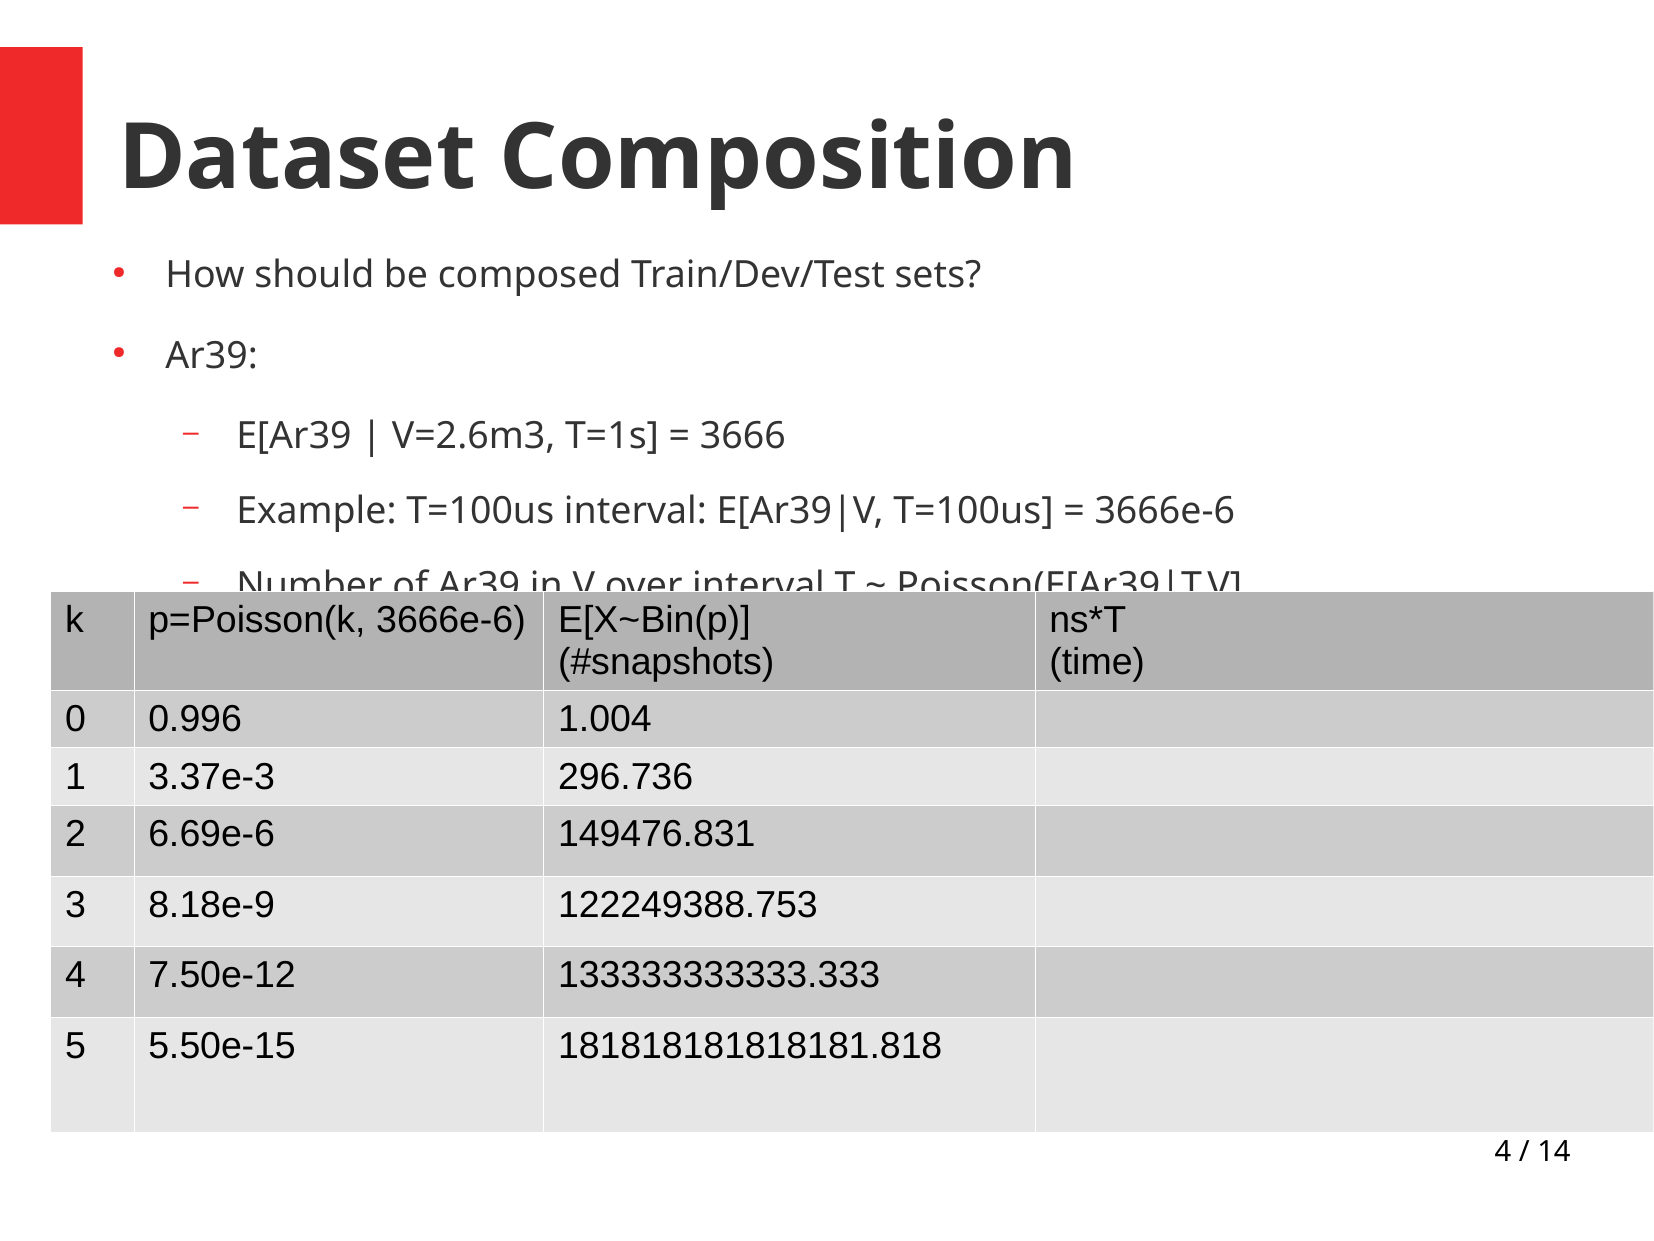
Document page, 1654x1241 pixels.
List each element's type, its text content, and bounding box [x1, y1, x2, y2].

table_cell 1 [51, 748, 134, 805]
table_cell [1036, 806, 1654, 876]
table_cell 8.18e-9 [135, 877, 543, 946]
table_cell [1036, 947, 1654, 1017]
title Dataset Composition [118, 49, 1571, 257]
table_header p=Poisson(k, 3666e-6) [135, 592, 543, 690]
table_cell 0 [51, 691, 134, 747]
table_cell 1.004 [544, 691, 1035, 747]
table_cell 2 [51, 806, 134, 876]
table_cell 3 [51, 877, 134, 946]
table_cell 296.736 [544, 748, 1035, 805]
table_cell 0.996 [135, 691, 543, 747]
table_cell 5 [51, 1018, 134, 1132]
table_header k [51, 592, 134, 690]
table_cell [1036, 877, 1654, 946]
table_header ns*T (time) [1036, 592, 1654, 690]
table_cell 6.69e-6 [135, 806, 543, 876]
table_cell 5.50e-15 [135, 1018, 543, 1132]
list How should be composed Train/Dev/Test sets? Ar39: E[Ar39 | V=2.6m3, T=1s] = 3666 Example: T=100us interval: E[Ar39|V, T=100us] = 3666e-6 Number of Ar39 in V over interval T ~ Poisson(E[Ar39|T,V] [94, 248, 1560, 579]
table_cell 149476.831 [544, 806, 1035, 876]
table_header E[X~Bin(p)] (#snapshots) [544, 592, 1035, 690]
table_cell 7.50e-12 [135, 947, 543, 1017]
table_cell [1036, 748, 1654, 805]
table_cell [1036, 1018, 1654, 1132]
table_cell [1036, 691, 1654, 747]
table_cell 4 [51, 947, 134, 1017]
table_cell 122249388.753 [544, 877, 1035, 946]
table_cell 181818181818181.818 [544, 1018, 1035, 1132]
table_cell 3.37e-3 [135, 748, 543, 805]
table_cell 133333333333.333 [544, 947, 1035, 1017]
